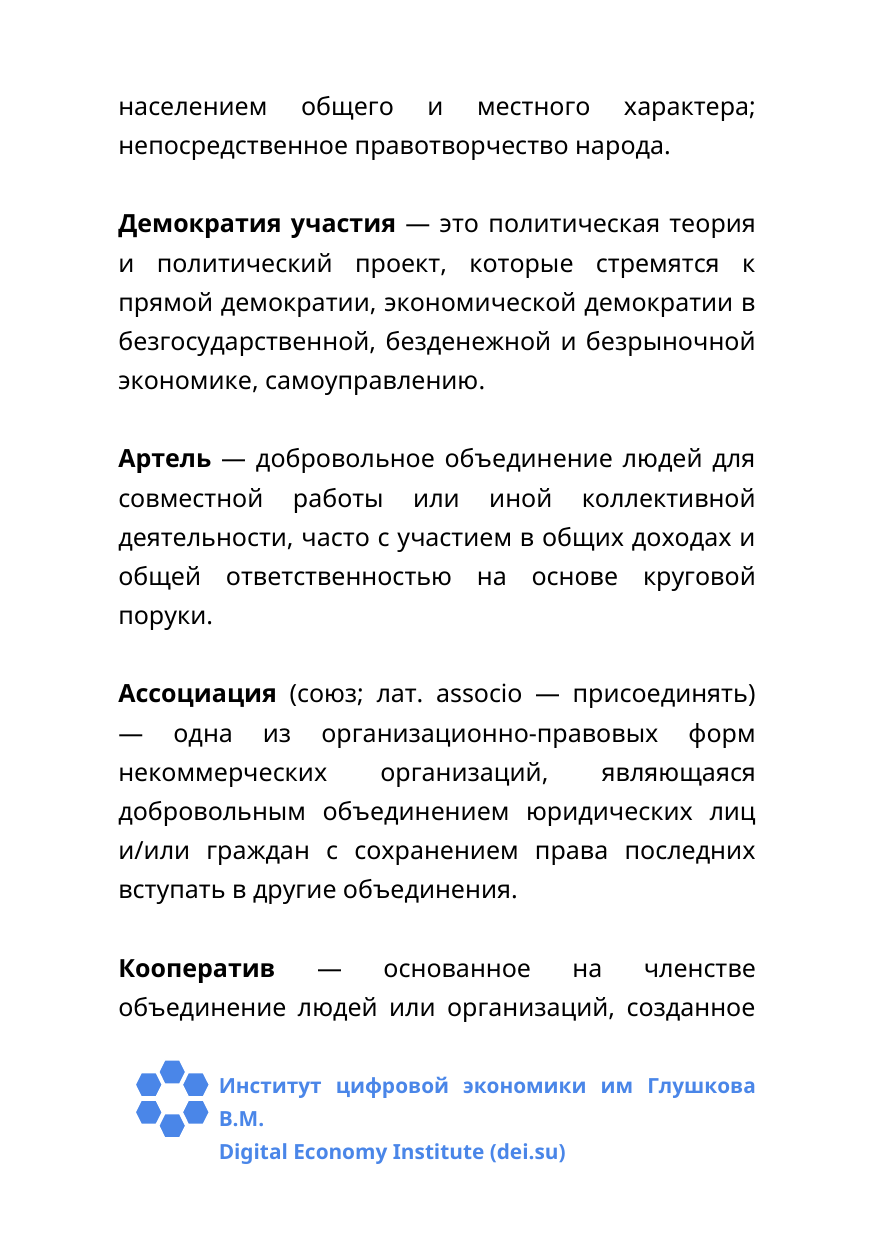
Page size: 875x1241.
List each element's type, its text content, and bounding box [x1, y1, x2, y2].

text Демократия участия — это политическая теория и политический проект, которые стремятся к прямой демократии, экономической демократии в безгосударственной, безденежной и безрыночной экономике, самоуправлению. [118, 206, 756, 397]
text населением общего и местного характера; непосредственное правотворчество народа. [118, 88, 756, 162]
text Кооператив — основанное на членстве объединение людей или организаций, созданное [118, 950, 756, 1023]
text Артель — добровольное объединение людей для совместной работы или иной коллективной деятельности, часто с участием в общих доходах и общей ответственностью на основе круговой поруки. [118, 441, 756, 632]
text Ассоциация (союз; лат. associo — присоединять) — одна из организационно-правовых форм некоммерческих организаций, являющаяся добровольным объединением юридических лиц и/или граждан с сохранением права последних вступать в другие объединения. [118, 676, 756, 906]
